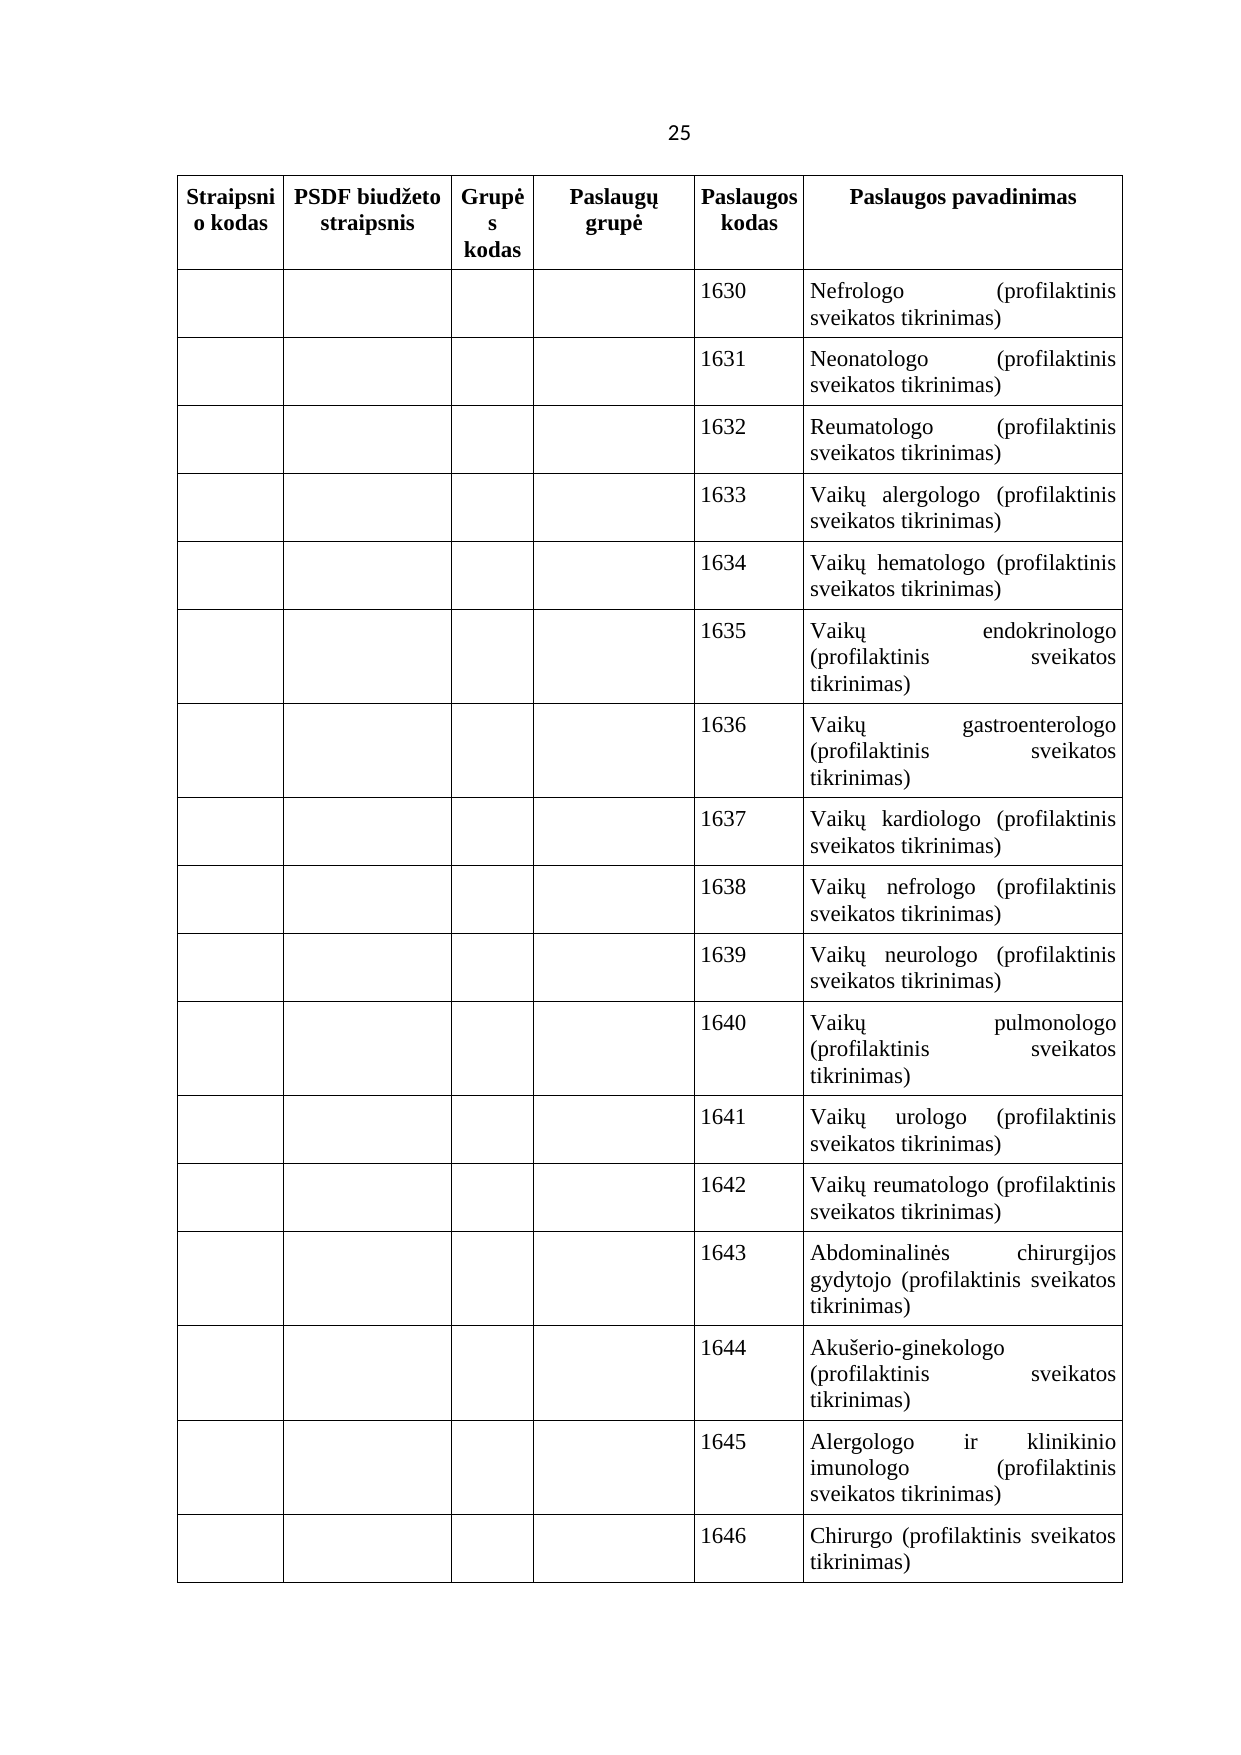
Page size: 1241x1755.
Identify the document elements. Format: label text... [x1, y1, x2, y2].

table_cell 1631 [695, 338, 803, 405]
table_header Grupės kodas [452, 176, 533, 269]
table_cell 1635 [695, 610, 803, 703]
table_cell [284, 406, 451, 473]
table_cell [284, 474, 451, 541]
table_header Straipsnio kodas [178, 176, 283, 269]
table_cell [534, 542, 694, 609]
table_cell Vaikų neurologo (profilaktinis sveikatos tikrinimas) [804, 934, 1122, 1001]
table_cell Alergologo ir klinikinio imunologo (profilaktinis sveikatos tikrinimas) [804, 1421, 1122, 1514]
table_cell [284, 338, 451, 405]
table_cell [284, 542, 451, 609]
table_cell Vaikų gastroenterologo (profilaktinis sveikatos tikrinimas) [804, 704, 1122, 797]
table_cell [534, 1515, 694, 1582]
table_cell [452, 338, 533, 405]
table_cell Reumatologo (profilaktinis sveikatos tikrinimas) [804, 406, 1122, 473]
table_cell [178, 1515, 283, 1582]
table_header Paslaugų grupė [534, 176, 694, 269]
table_cell [534, 798, 694, 865]
table_cell [534, 866, 694, 933]
table_header Paslaugos kodas [695, 176, 803, 269]
table_cell [284, 798, 451, 865]
table_cell [284, 866, 451, 933]
table_cell 1640 [695, 1002, 803, 1095]
table_cell [284, 934, 451, 1001]
table_cell [452, 1002, 533, 1095]
table_cell [284, 704, 451, 797]
table_cell 1643 [695, 1232, 803, 1325]
table_cell Vaikų reumatologo (profilaktinis sveikatos tikrinimas) [804, 1164, 1122, 1231]
table_cell [534, 1326, 694, 1420]
table_cell 1641 [695, 1096, 803, 1163]
table_cell [452, 1326, 533, 1420]
table_cell [284, 1515, 451, 1582]
table_cell [284, 1164, 451, 1231]
table_cell [534, 270, 694, 337]
table_cell 1634 [695, 542, 803, 609]
table_header Paslaugos pavadinimas [804, 176, 1122, 269]
table_cell [178, 610, 283, 703]
table_cell Vaikų nefrologo (profilaktinis sveikatos tikrinimas) [804, 866, 1122, 933]
table_cell [178, 1096, 283, 1163]
table_cell 1638 [695, 866, 803, 933]
table_cell [284, 1096, 451, 1163]
table_cell [178, 1326, 283, 1420]
table_cell 1644 [695, 1326, 803, 1420]
table_cell [534, 1002, 694, 1095]
table_cell [452, 934, 533, 1001]
table_cell Vaikų endokrinologo (profilaktinis sveikatos tikrinimas) [804, 610, 1122, 703]
table_cell 1636 [695, 704, 803, 797]
table_cell [452, 798, 533, 865]
table_cell Vaikų kardiologo (profilaktinis sveikatos tikrinimas) [804, 798, 1122, 865]
table_cell 1642 [695, 1164, 803, 1231]
table_cell [534, 704, 694, 797]
table_cell Vaikų alergologo (profilaktinis sveikatos tikrinimas) [804, 474, 1122, 541]
table_cell Nefrologo (profilaktinis sveikatos tikrinimas) [804, 270, 1122, 337]
table_cell [452, 406, 533, 473]
table_cell [178, 1164, 283, 1231]
table_cell Vaikų urologo (profilaktinis sveikatos tikrinimas) [804, 1096, 1122, 1163]
table_cell 1639 [695, 934, 803, 1001]
table_cell [452, 866, 533, 933]
table_cell 1632 [695, 406, 803, 473]
table_cell [178, 474, 283, 541]
table_cell Vaikų hematologo (profilaktinis sveikatos tikrinimas) [804, 542, 1122, 609]
table_cell [178, 1421, 283, 1514]
table_cell [178, 270, 283, 337]
table_cell [452, 1515, 533, 1582]
table_cell [284, 610, 451, 703]
table_cell [534, 934, 694, 1001]
table_cell [284, 1421, 451, 1514]
table_cell [452, 474, 533, 541]
table_cell [534, 1164, 694, 1231]
table_cell [178, 934, 283, 1001]
table_cell [452, 610, 533, 703]
table_cell [178, 338, 283, 405]
table_cell Akušerio-ginekologo (profilaktinis sveikatos tikrinimas) [804, 1326, 1122, 1420]
table_cell 1646 [695, 1515, 803, 1582]
table_cell [178, 866, 283, 933]
table_cell [452, 542, 533, 609]
table_cell 1633 [695, 474, 803, 541]
table_cell [178, 704, 283, 797]
table_cell [452, 1164, 533, 1231]
table_cell [452, 270, 533, 337]
table_header PSDF biudžeto straipsnis [284, 176, 451, 269]
table_cell [534, 610, 694, 703]
table_cell [534, 1096, 694, 1163]
table_cell Neonatologo (profilaktinis sveikatos tikrinimas) [804, 338, 1122, 405]
table_cell [534, 406, 694, 473]
table_cell [534, 474, 694, 541]
table_cell [452, 1232, 533, 1325]
table_cell [534, 1232, 694, 1325]
table_cell [452, 1096, 533, 1163]
table_cell Chirurgo (profilaktinis sveikatos tikrinimas) [804, 1515, 1122, 1582]
table_cell [284, 270, 451, 337]
table_cell [534, 338, 694, 405]
table_cell [178, 406, 283, 473]
table_cell [284, 1326, 451, 1420]
table_cell [452, 1421, 533, 1514]
table_cell [178, 798, 283, 865]
table_cell Abdominalinės chirurgijos gydytojo (profilaktinis sveikatos tikrinimas) [804, 1232, 1122, 1325]
table_cell 1645 [695, 1421, 803, 1514]
table_cell Vaikų pulmonologo (profilaktinis sveikatos tikrinimas) [804, 1002, 1122, 1095]
table_cell [178, 1232, 283, 1325]
table_cell [178, 542, 283, 609]
table_cell [284, 1232, 451, 1325]
table_cell [178, 1002, 283, 1095]
table_cell 1637 [695, 798, 803, 865]
table_cell [452, 704, 533, 797]
table_cell [284, 1002, 451, 1095]
table_cell 1630 [695, 270, 803, 337]
table_cell [534, 1421, 694, 1514]
